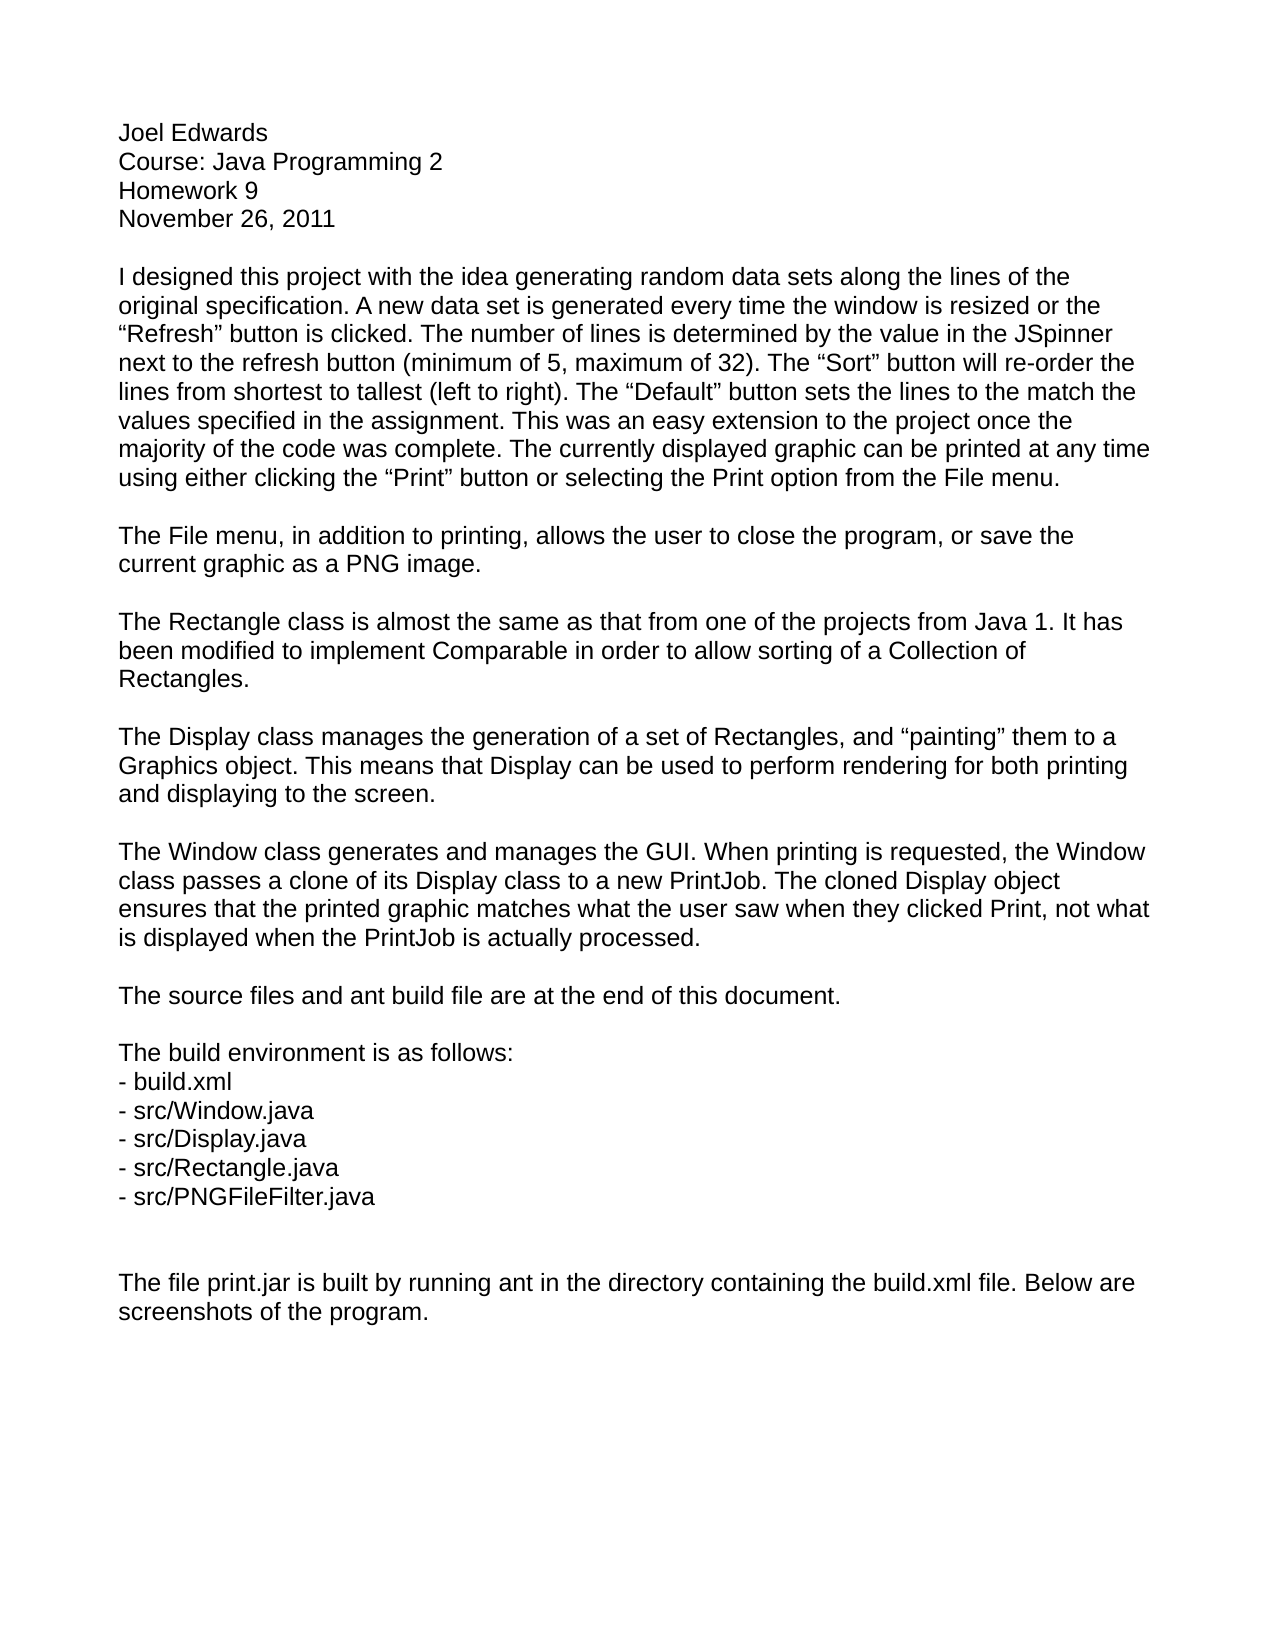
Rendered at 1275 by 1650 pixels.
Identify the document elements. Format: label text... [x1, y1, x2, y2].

text - src/Rectangle.java [118, 1153, 1157, 1182]
text The File menu, in addition to printing, allows the user to close the program, or save the current graphic as a PNG image. [118, 521, 1157, 578]
text - build.xml [118, 1067, 1157, 1096]
text - src/Window.java [118, 1096, 1157, 1124]
text The Rectangle class is almost the same as that from one of the projects from Java 1. It has been modified to implement Comparable in order to allow sorting of a Collection of Rectangles. [118, 607, 1157, 693]
text Joel Edwards [118, 118, 1157, 147]
text The build environment is as follows: [118, 1038, 1157, 1067]
text The Window class generates and manages the GUI. When printing is requested, the Window class passes a clone of its Display class to a new PrintJob. The cloned Display object ensures that the printed graphic matches what the user saw when they clicked Print, not what is displayed when the PrintJob is actually processed. [118, 837, 1157, 952]
text Homework 9 [118, 176, 1157, 204]
text The file print.jar is built by running ant in the directory containing the build.xml file. Below are screenshots of the program. [118, 1268, 1157, 1326]
text Course: Java Programming 2 [118, 147, 1157, 176]
text - src/PNGFileFilter.java [118, 1182, 1157, 1211]
text - src/Display.java [118, 1124, 1157, 1153]
text The Display class manages the generation of a set of Rectangles, and “painting” them to a Graphics object. This means that Display can be used to perform rendering for both printing and displaying to the screen. [118, 722, 1157, 808]
text The source files and ant build file are at the end of this document. [118, 981, 1157, 1009]
text I designed this project with the idea generating random data sets along the lines of the original specification. A new data set is generated every time the window is resized or the “Refresh” button is clicked. The number of lines is determined by the value in the JSpinner next to the refresh button (minimum of 5, maximum of 32). The “Sort” button will re-order the lines from shortest to tallest (left to right). The “Default” button sets the lines to the match the values specified in the assignment. This was an easy extension to the project once the majority of the code was complete. The currently displayed graphic can be printed at any time using either clicking the “Print” button or selecting the Print option from the File menu. [118, 262, 1157, 492]
text November 26, 2011 [118, 204, 1157, 233]
